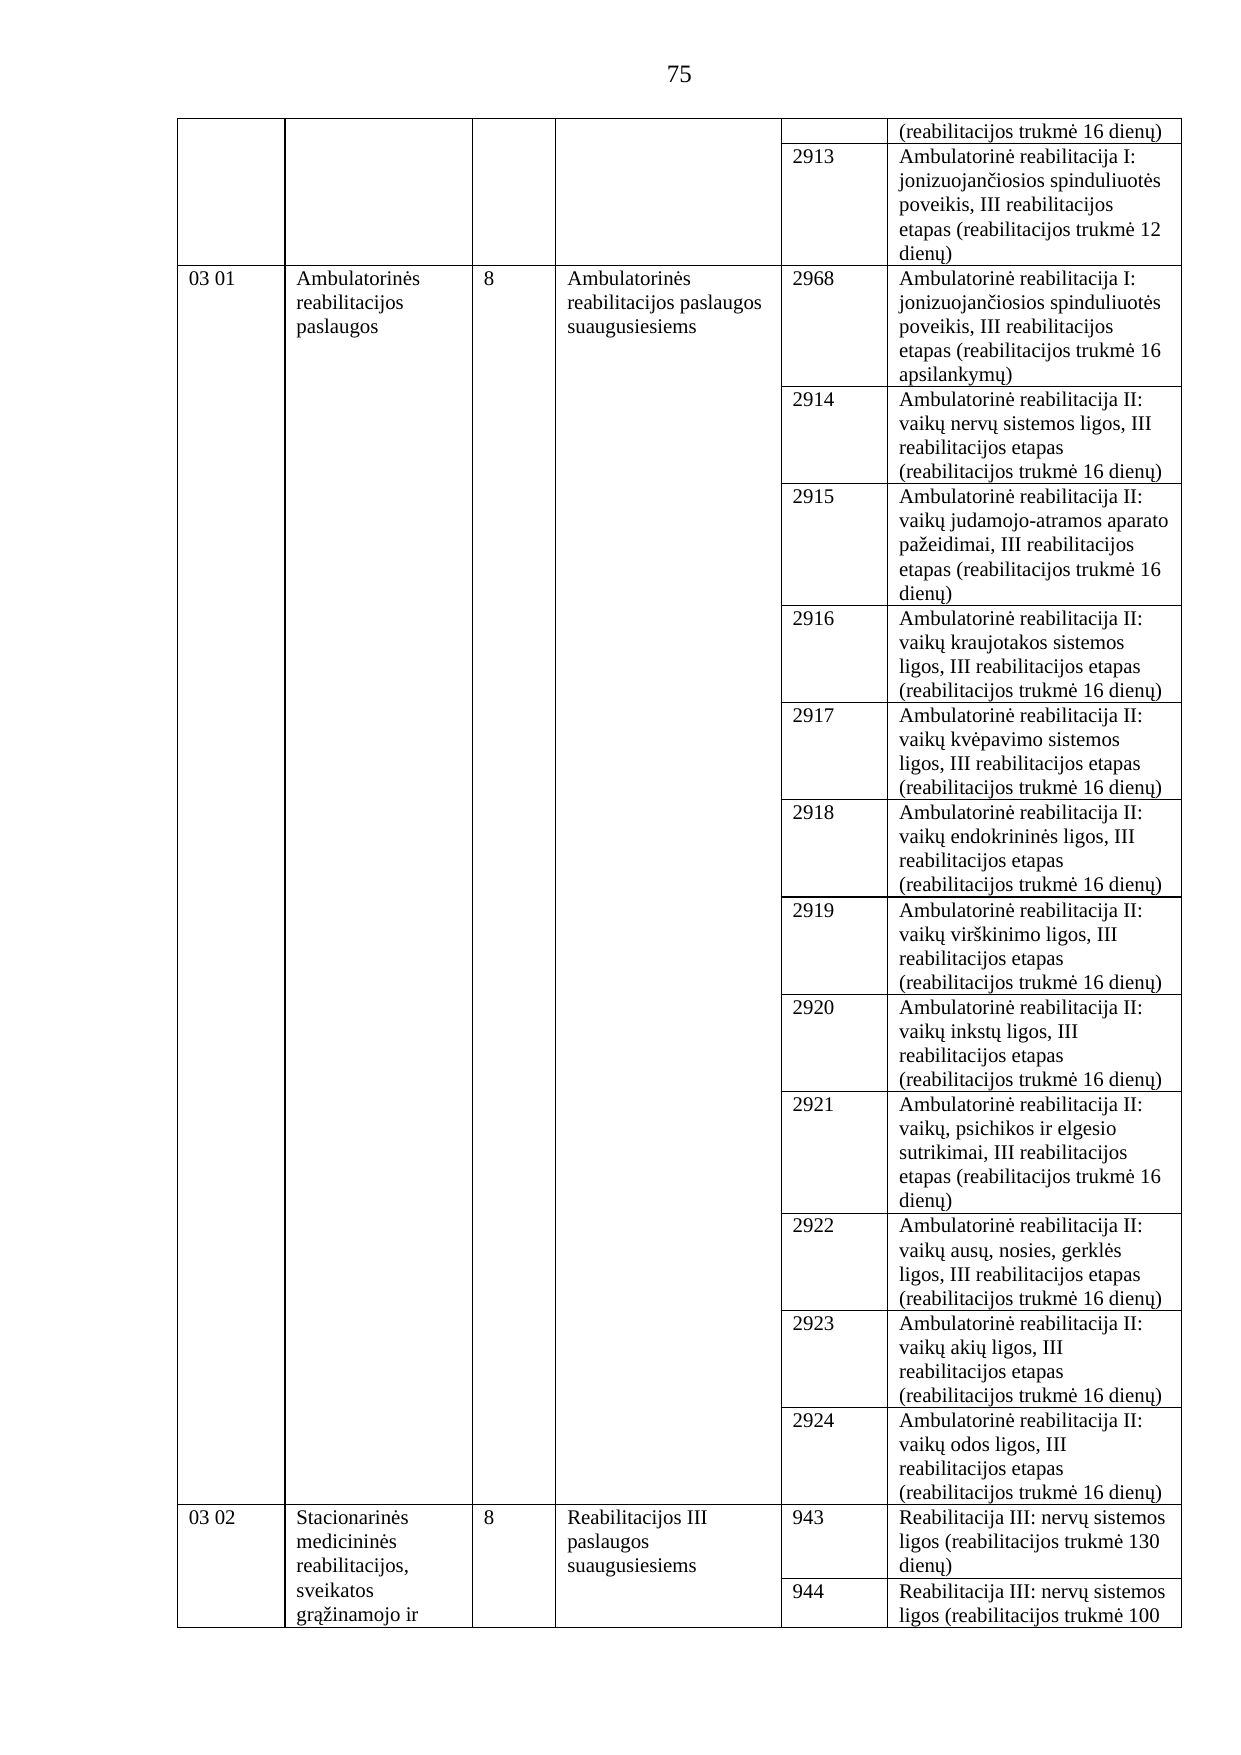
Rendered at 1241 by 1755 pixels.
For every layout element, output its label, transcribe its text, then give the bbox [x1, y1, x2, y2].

table_cell Ambulatorinė reabilitacija II: vaikų, psichikos ir elgesio sutrikimai, III reabilitacijos etapas (reabilitacijos trukmė 16 dienų) [888, 1092, 1181, 1212]
table_cell 2920 [782, 995, 887, 1091]
table_cell 2968 [782, 266, 887, 386]
table_cell Ambulatorinė reabilitacija II: vaikų ausų, nosies, gerklės ligos, III reabilitacijos etapas (reabilitacijos trukmė 16 dienų) [888, 1214, 1181, 1310]
table_cell 2915 [782, 484, 887, 604]
table_cell 8 [473, 266, 555, 1504]
table_cell Reabilitacija III: nervų sistemos ligos (reabilitacijos trukmė 100 [888, 1579, 1181, 1627]
table_cell Ambulatorinė reabilitacija II: vaikų inkstų ligos, III reabilitacijos etapas (reabilitacijos trukmė 16 dienų) [888, 995, 1181, 1091]
table_cell [286, 119, 472, 264]
table_cell Ambulatorinė reabilitacija II: vaikų akių ligos, III reabilitacijos etapas (reabilitacijos trukmė 16 dienų) [888, 1311, 1181, 1407]
table_cell Ambulatorinės reabilitacijos paslaugos [286, 266, 472, 1504]
table_cell Ambulatorinė reabilitacija II: vaikų virškinimo ligos, III reabilitacijos etapas (reabilitacijos trukmė 16 dienų) [888, 898, 1181, 994]
table_cell 944 [782, 1579, 887, 1627]
table_cell [473, 119, 555, 264]
table_cell 8 [473, 1505, 555, 1627]
table_cell [178, 119, 284, 264]
table_cell 2916 [782, 606, 887, 702]
table_cell Ambulatorinės reabilitacijos paslaugos suaugusiesiems [556, 266, 781, 1504]
table_cell 2917 [782, 703, 887, 799]
table_cell (reabilitacijos trukmė 16 dienų) [888, 119, 1181, 143]
table_cell 2919 [782, 898, 887, 994]
table_cell Ambulatorinė reabilitacija II: vaikų judamojo-atramos aparato pažeidimai, III reabilitacijos etapas (reabilitacijos trukmė 16 dienų) [888, 484, 1181, 604]
table_cell 2923 [782, 1311, 887, 1407]
table_cell Reabilitacija III: nervų sistemos ligos (reabilitacijos trukmė 130 dienų) [888, 1505, 1181, 1577]
table_cell Ambulatorinė reabilitacija II: vaikų odos ligos, III reabilitacijos etapas (reabilitacijos trukmė 16 dienų) [888, 1408, 1181, 1504]
table_cell Ambulatorinė reabilitacija II: vaikų kvėpavimo sistemos ligos, III reabilitacijos etapas (reabilitacijos trukmė 16 dienų) [888, 703, 1181, 799]
table_cell [556, 119, 781, 264]
table_cell 2918 [782, 800, 887, 896]
table_cell Ambulatorinė reabilitacija II: vaikų nervų sistemos ligos, III reabilitacijos etapas (reabilitacijos trukmė 16 dienų) [888, 387, 1181, 483]
table_cell Ambulatorinė reabilitacija II: vaikų kraujotakos sistemos ligos, III reabilitacijos etapas (reabilitacijos trukmė 16 dienų) [888, 606, 1181, 702]
table_cell Stacionarinės medicininės reabilitacijos, sveikatos grąžinamojo ir [286, 1505, 472, 1627]
table_cell 2921 [782, 1092, 887, 1212]
table_cell Reabilitacijos III paslaugos suaugusiesiems [556, 1505, 781, 1627]
table_cell 03 02 [178, 1505, 284, 1627]
table_cell 03 01 [178, 266, 284, 1504]
table_cell 2913 [782, 144, 887, 264]
table_cell Ambulatorinė reabilitacija II: vaikų endokrininės ligos, III reabilitacijos etapas (reabilitacijos trukmė 16 dienų) [888, 800, 1181, 896]
table_cell 2914 [782, 387, 887, 483]
table_cell 2922 [782, 1214, 887, 1310]
table_cell 943 [782, 1505, 887, 1577]
table_cell 2924 [782, 1408, 887, 1504]
table_cell Ambulatorinė reabilitacija I: jonizuojančiosios spinduliuotės poveikis, III reabilitacijos etapas (reabilitacijos trukmė 12 dienų) [888, 144, 1181, 264]
table_cell [782, 119, 887, 143]
